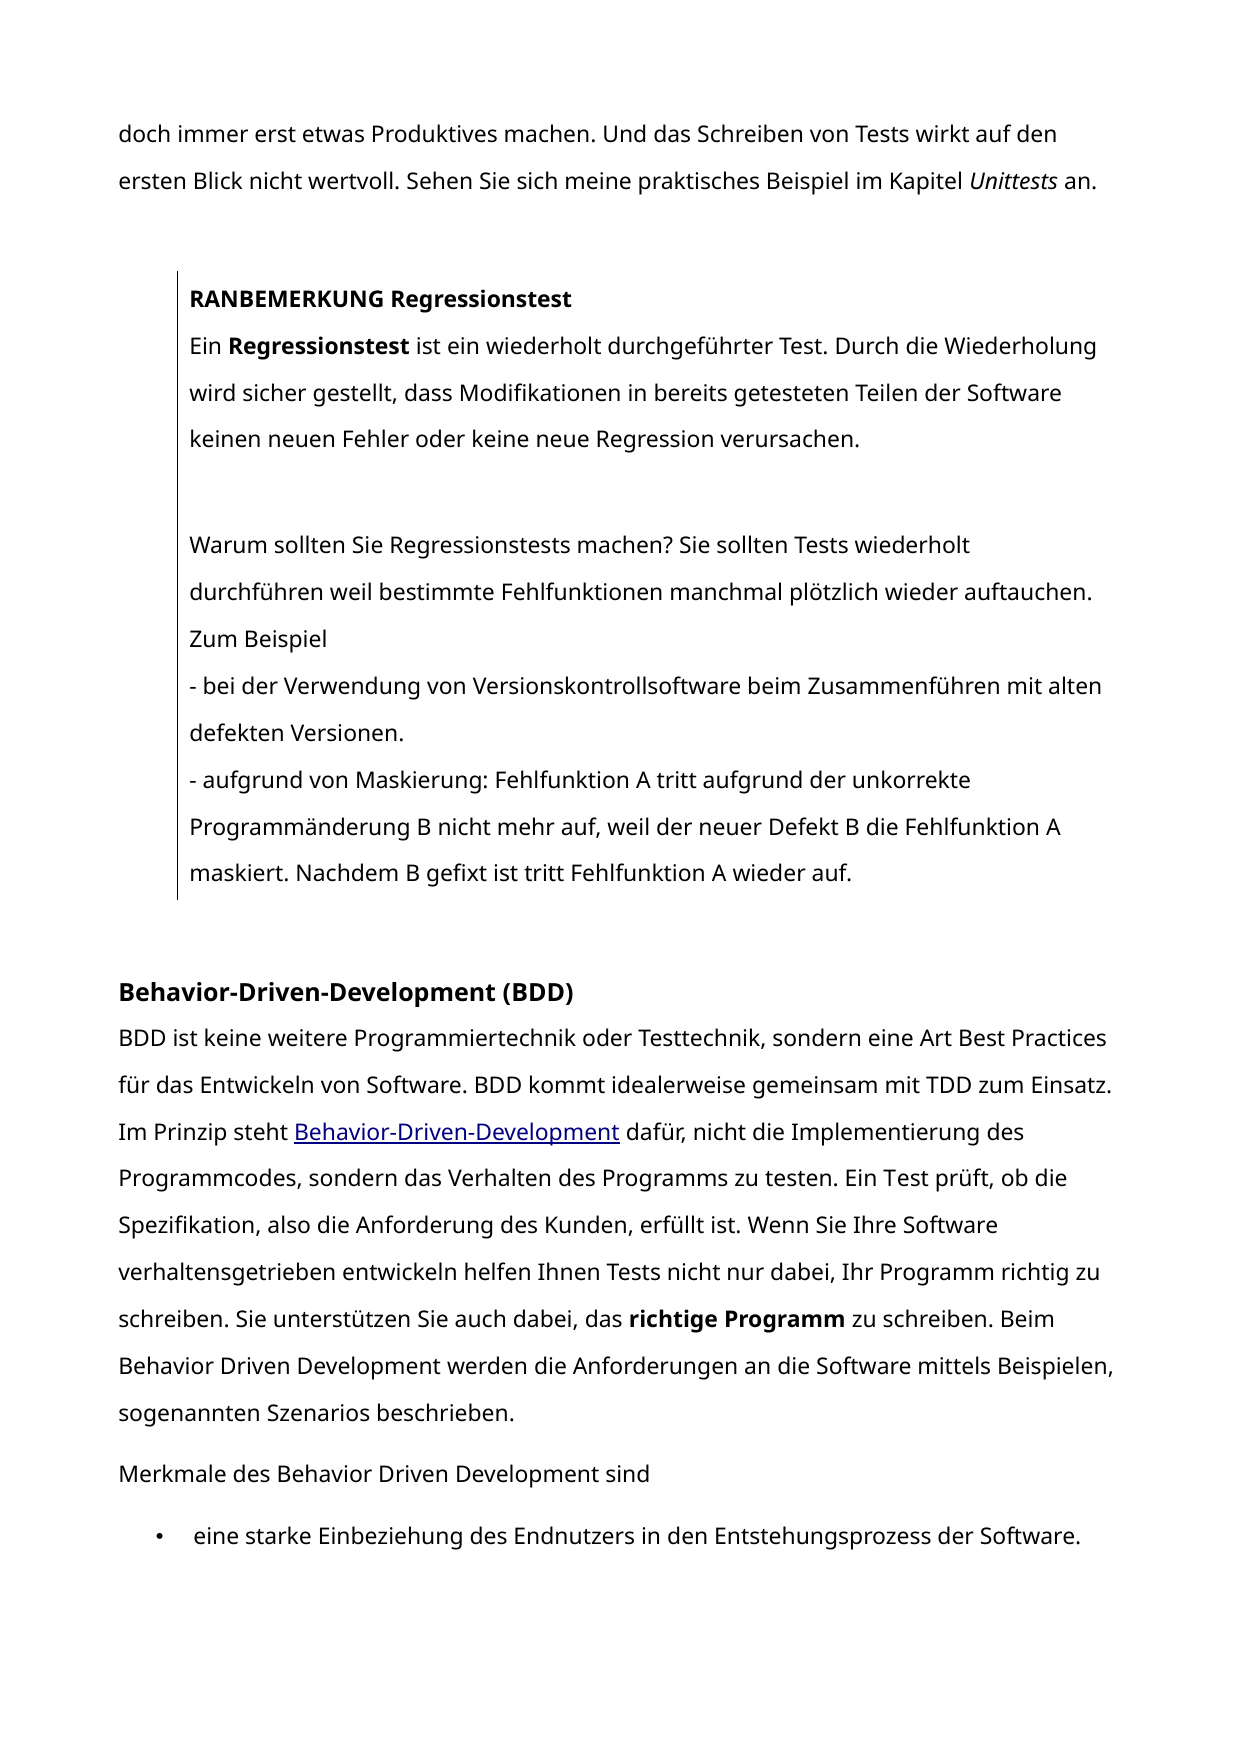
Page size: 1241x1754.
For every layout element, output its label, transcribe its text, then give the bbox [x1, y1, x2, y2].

subtitle Behavior-Driven-Development (BDD) [118, 975, 1122, 1009]
text Merkmale des Behavior Driven Development sind [118, 1458, 1122, 1489]
list eine starke Einbeziehung des Endnutzers in den Entstehungsprozess der Software. [156, 1519, 1122, 1551]
text RANBEMERKUNG Regressionstest Ein Regressionstest ist ein wiederholt durchgeführter Test. Durch die Wiederholung wird sicher gestellt, dass Modifikationen in bereits getesteten Teilen der Software keinen neuen Fehler oder keine neue Regression verursachen. [178, 271, 1122, 454]
text Warum sollten Sie Regressionstests machen? Sie sollten Tests wiederholt durchführen weil bestimmte Fehlfunktionen manchmal plötzlich wieder auftauchen. Zum Beispiel - bei der Verwendung von Versionskontrollsoftware beim Zusammenführen mit alten defekten Versionen. - aufgrund von Maskierung: Fehlfunktion A tritt aufgrund der unkorrekte Programmänderung B nicht mehr auf, weil der neuer Defekt B die Fehlfunktion A maskiert. Nachdem B gefixt ist tritt Fehlfunktion A wieder auf. [178, 517, 1122, 900]
text BDD ist keine weitere Programmiertechnik oder Testtechnik, sondern eine Art Best Practices für das Entwickeln von Software. BDD kommt idealerweise gemeinsam mit TDD zum Einsatz. Im Prinzip steht Behavior-Driven-Development dafür, nicht die Implementierung des Programmcodes, sondern das Verhalten des Programms zu testen. Ein Test prüft, ob die Spezifikation, also die Anforderung des Kunden, erfüllt ist. Wenn Sie Ihre Software verhaltensgetrieben entwickeln helfen Ihnen Tests nicht nur dabei, Ihr Programm richtig zu schreiben. Sie unterstützen Sie auch dabei, das richtige Programm zu schreiben. Beim Behavior Driven Development werden die Anforderungen an die Software mittels Beispielen, sogenannten Szenarios beschrieben. [118, 1022, 1122, 1428]
text doch immer erst etwas Produktives machen. Und das Schreiben von Tests wirkt auf den ersten Blick nicht wertvoll. Sehen Sie sich meine praktisches Beispiel im Kapitel Unittests an. [118, 118, 1122, 196]
